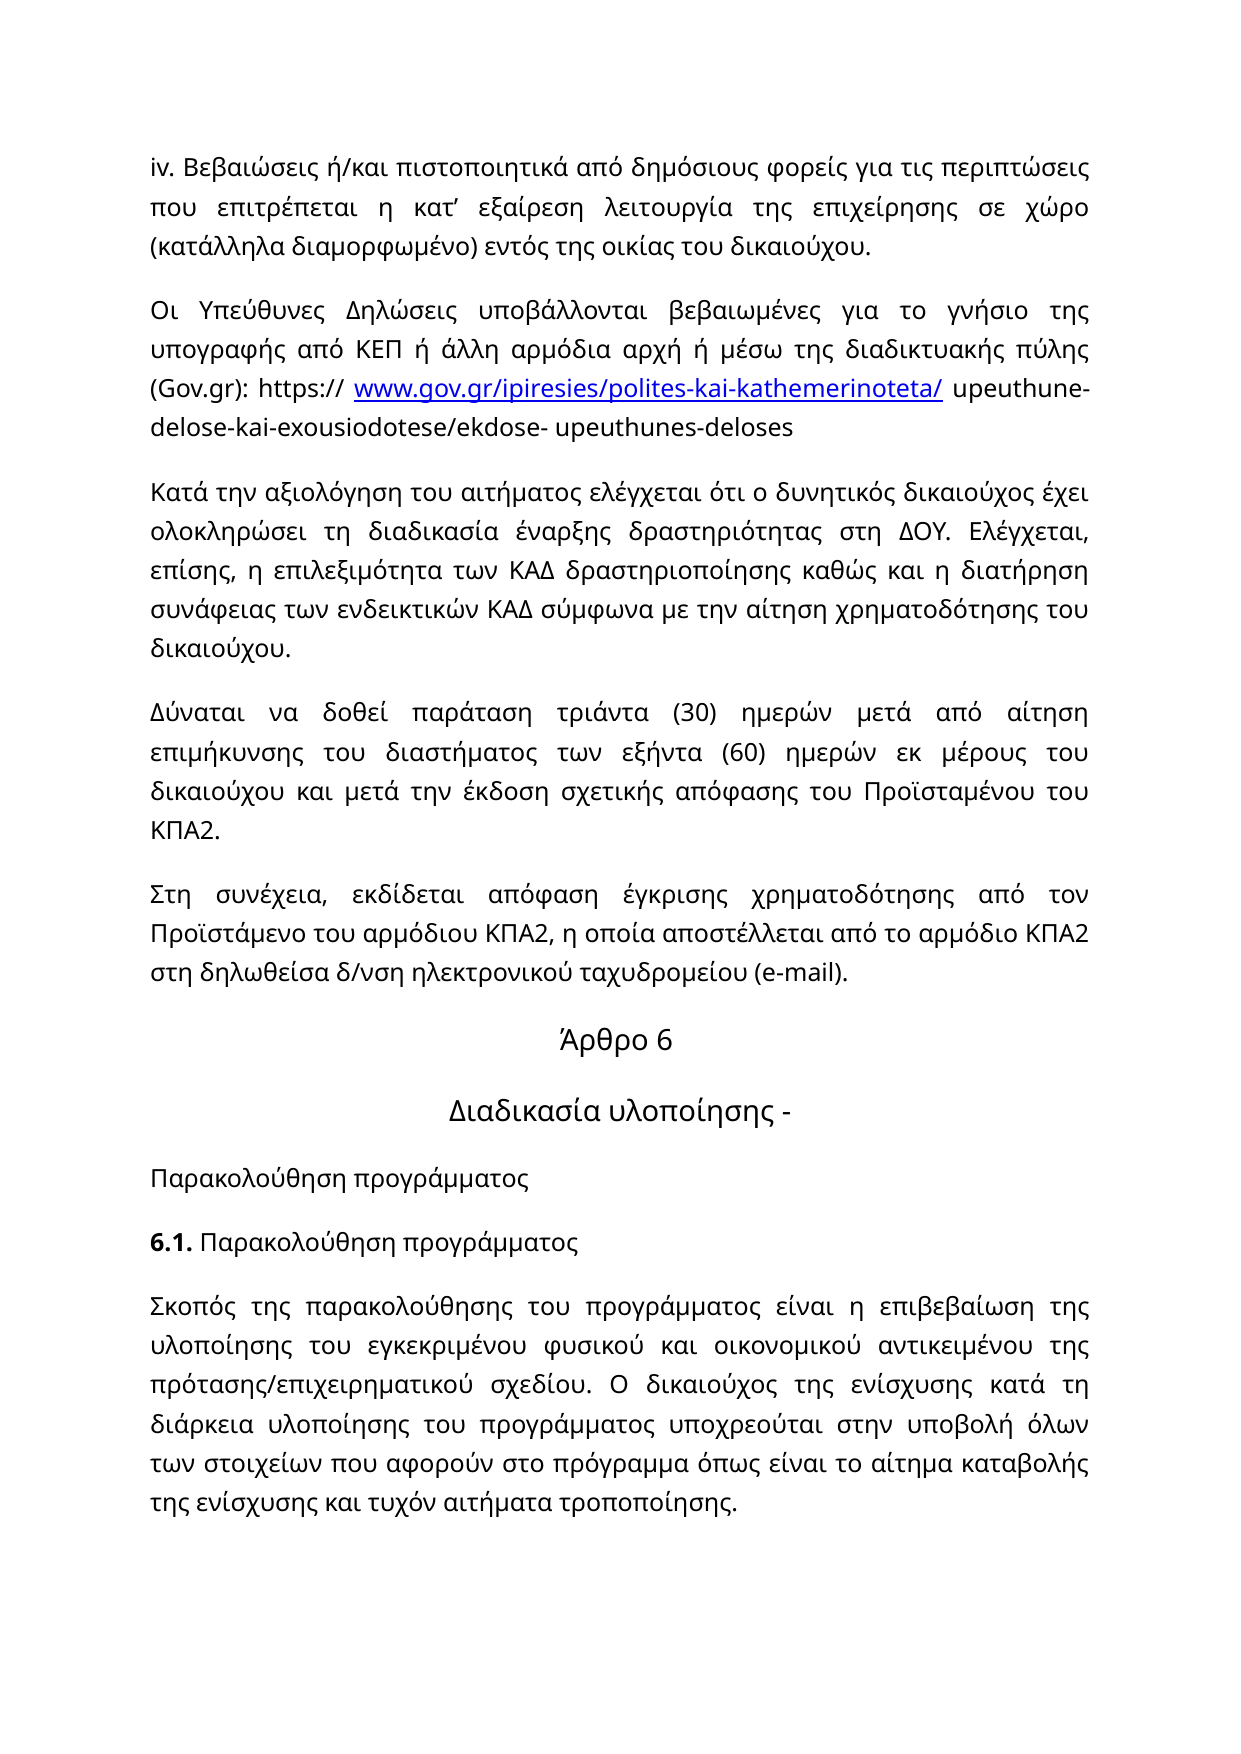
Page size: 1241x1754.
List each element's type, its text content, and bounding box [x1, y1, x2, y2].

text Παρακολούθηση προγράμματος [150, 1160, 1090, 1194]
text iv. Βεβαιώσεις ή/και πιστοποιητικά από δημόσιους φορείς για τις περιπτώσεις που επιτρέπεται η κατ’ εξαίρεση λειτουργία της επιχείρησης σε χώρο (κατάλληλα διαμορφωμένο) εντός της οικίας του δικαιούχου. [150, 150, 1090, 262]
text Σκοπός της παρακολούθησης του προγράμματος είναι η επιβεβαίωση της υλοποίησης του εγκεκριμένου φυσικού και οικονομικού αντικειμένου της πρότασης/επιχειρηματικού σχεδίου. Ο δικαιούχος της ενίσχυσης κατά τη διάρκεια υλοποίησης του προγράμματος υποχρεούται στην υποβολή όλων των στοιχείων που αφορούν στο πρόγραμμα όπως είναι το αίτημα καταβολής της ενίσχυσης και τυχόν αιτήματα τροποποίησης. [150, 1289, 1090, 1519]
text Στη συνέχεια, εκδίδεται απόφαση έγκρισης χρηματοδότησης από τον Προϊστάμενο του αρμόδιου ΚΠΑ2, η οποία αποστέλλεται από το αρμόδιο ΚΠΑ2 στη δηλωθείσα δ/νση ηλεκτρονικού ταχυδρομείου (e-mail). [150, 877, 1090, 989]
text 6.1. Παρακολούθηση προγράμματος [150, 1224, 1090, 1259]
subtitle Άρθρο 6 [150, 1019, 1090, 1059]
text Κατά την αξιολόγηση του αιτήματος ελέγχεται ότι ο δυνητικός δικαιούχος έχει ολοκληρώσει τη διαδικασία έναρξης δραστηριότητας στη ΔΟΥ. Ελέγχεται, επίσης, η επιλεξιμότητα των ΚΑΔ δραστηριοποίησης καθώς και η διατήρηση συνάφειας των ενδεικτικών ΚΑΔ σύμφωνα με την αίτηση χρηματοδότησης του δικαιούχου. [150, 474, 1090, 665]
subtitle Διαδικασία υλοποίησης - [150, 1090, 1090, 1129]
text Δύναται να δοθεί παράταση τριάντα (30) ημερών μετά από αίτηση επιμήκυνσης του διαστήματος των εξήντα (60) ημερών εκ μέρους του δικαιούχου και μετά την έκδοση σχετικής απόφασης του Προϊσταμένου του ΚΠΑ2. [150, 695, 1090, 847]
text Οι Υπεύθυνες Δηλώσεις υποβάλλονται βεβαιωμένες για το γνήσιο της υπογραφής από ΚΕΠ ή άλλη αρμόδια αρχή ή μέσω της διαδικτυακής πύλης (Gov.gr): https:// www.gov.gr/ipiresies/polites-kai-kathemerinoteta/ upeuthune-delose-kai-exousiodotese/ekdose- upeuthunes-deloses [150, 292, 1090, 444]
